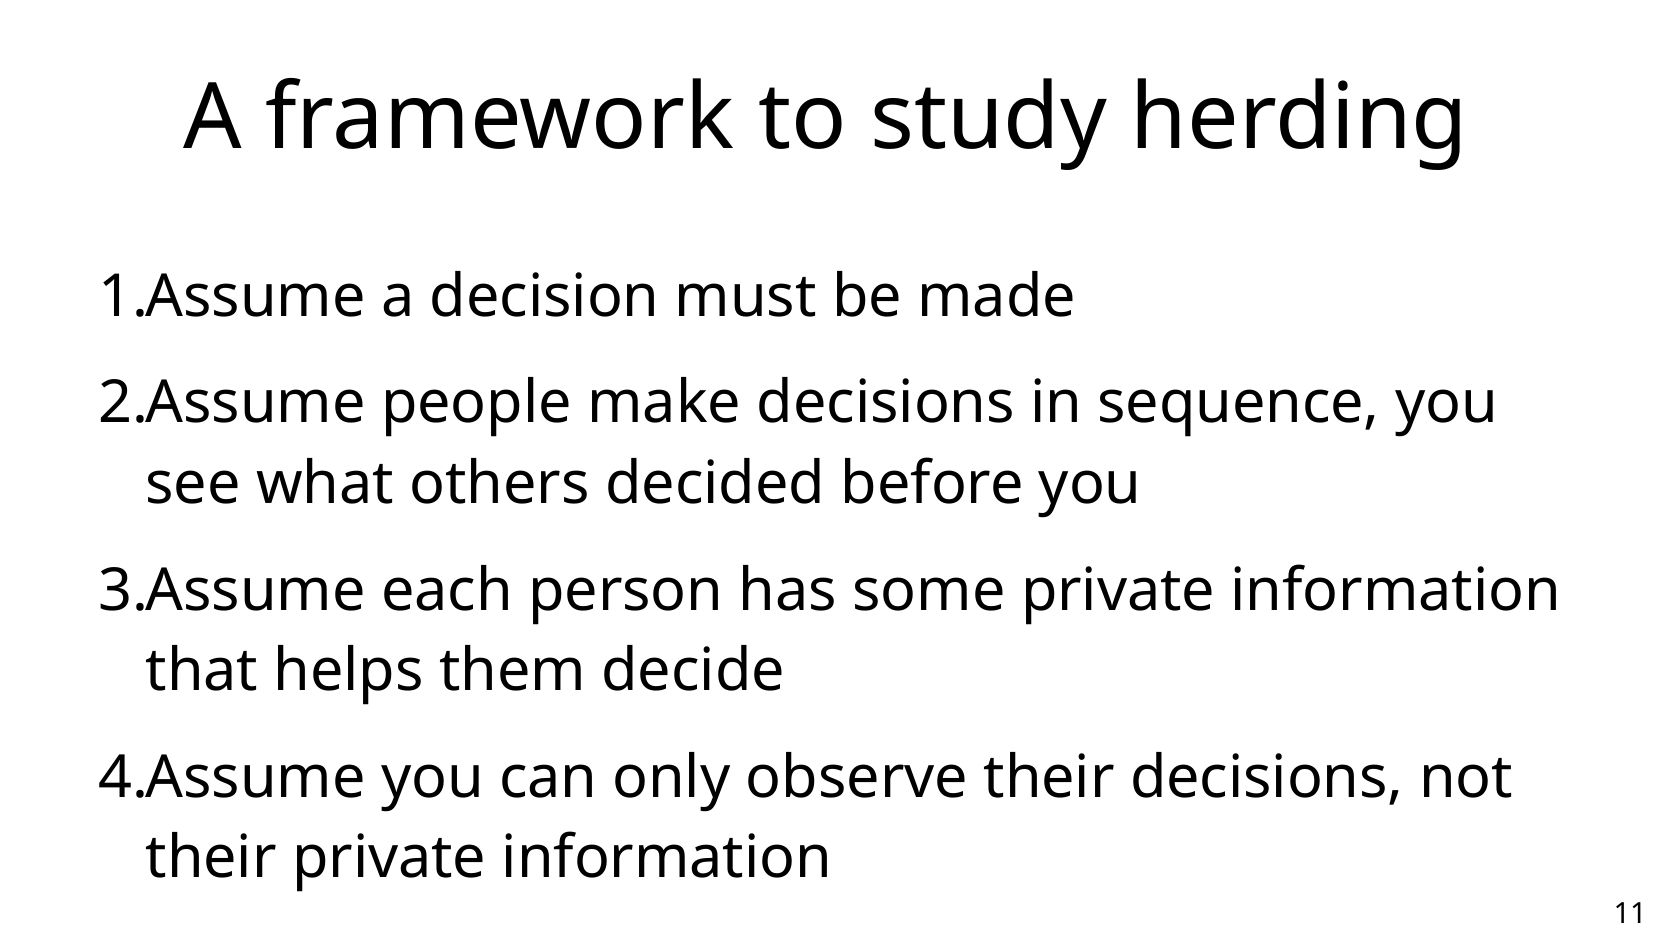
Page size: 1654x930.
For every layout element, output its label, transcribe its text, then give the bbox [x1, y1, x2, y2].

list Assume a decision must be made Assume people make decisions in sequence, you see what others decided before you Assume each person has some private information that helps them decide Assume you can only observe their decisions, not their private information [82, 252, 1571, 901]
title A framework to study herding [82, 1, 1571, 225]
